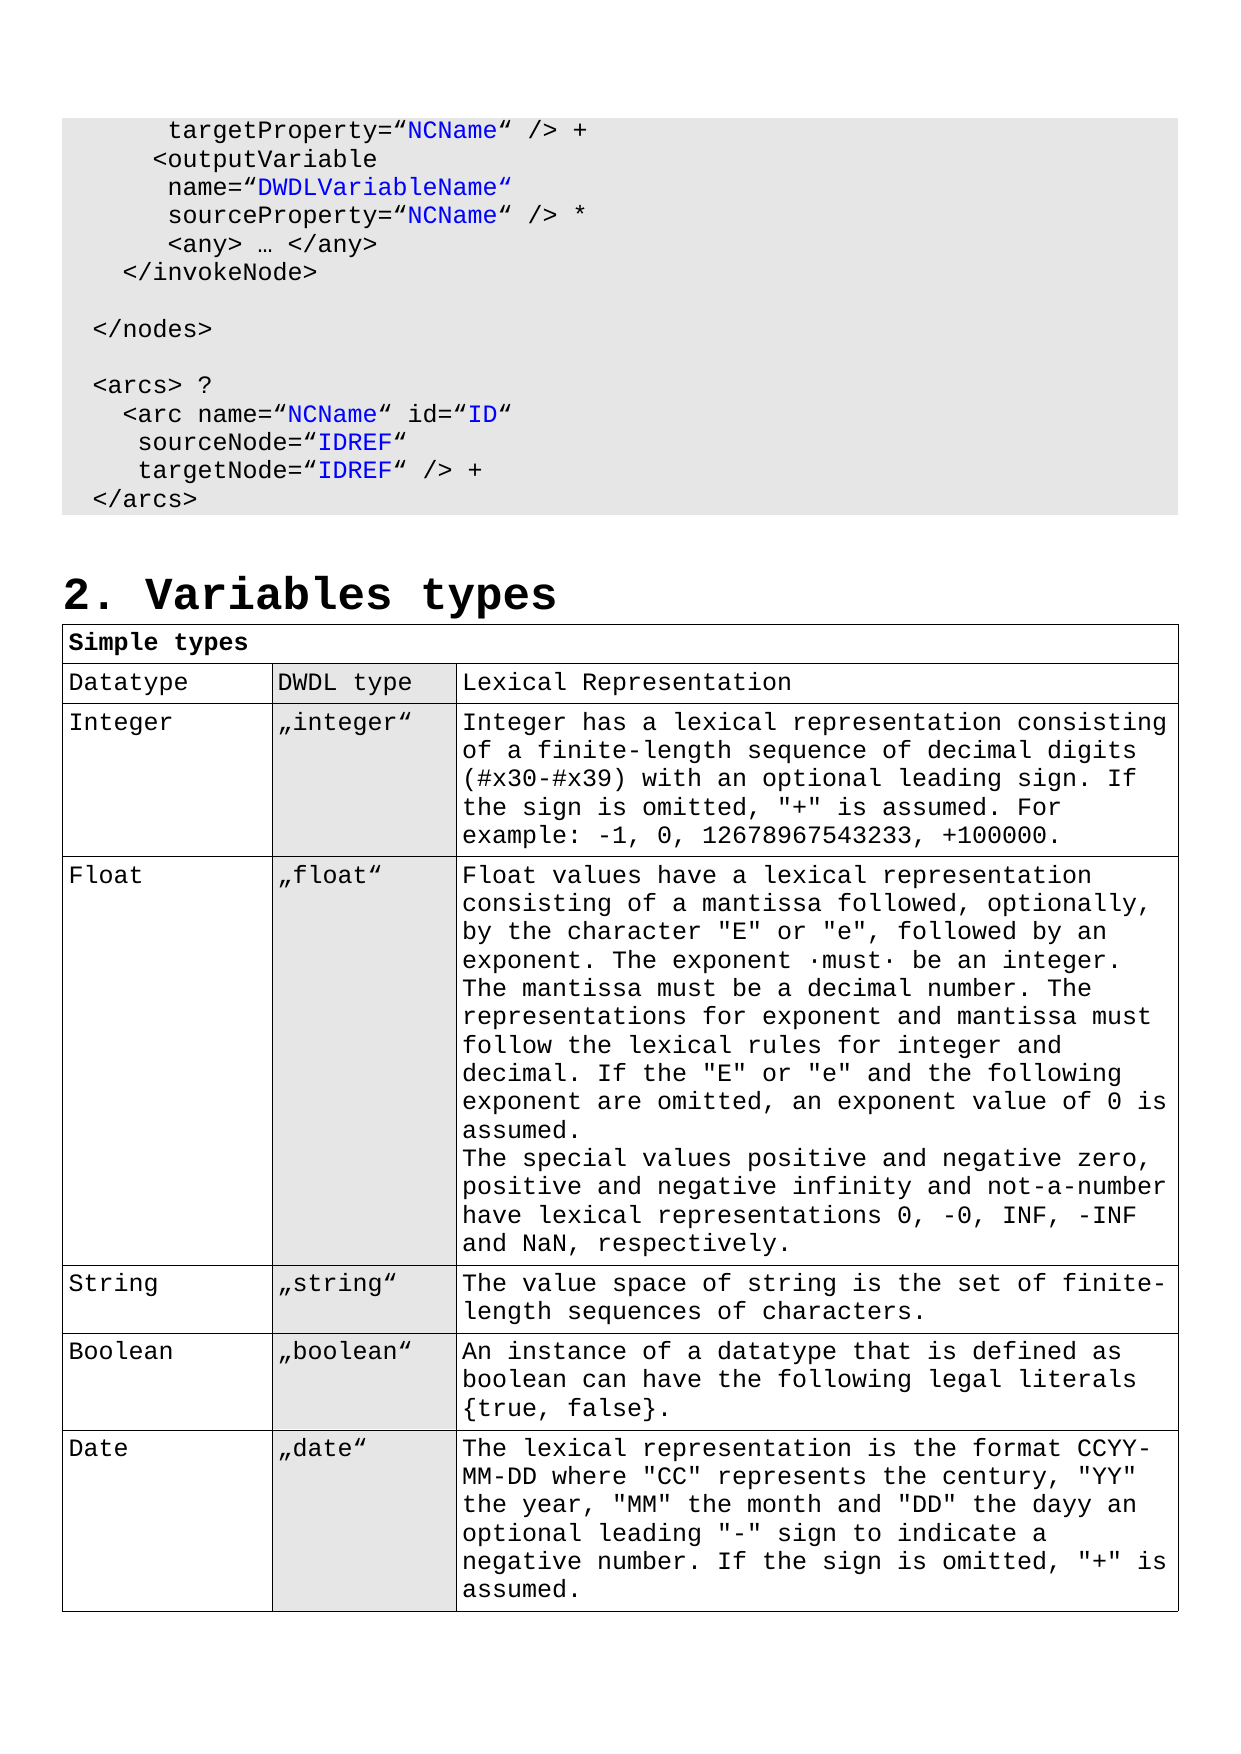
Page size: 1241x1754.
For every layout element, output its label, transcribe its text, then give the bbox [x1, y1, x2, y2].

text sourceProperty=“NCName“ /> * [62, 203, 1178, 231]
table_cell The lexical representation is the format CCYY-MM-DD where "CC" represents the century, "YY" the year, "MM" the month and "DD" the dayy an optional leading "-" sign to indicate a negative number. If the sign is omitted, "+" is assumed. [457, 1431, 1178, 1611]
table_cell „float“ [273, 857, 456, 1265]
table_cell The value space of string is the set of finite-length sequences of characters. [457, 1266, 1178, 1333]
text </invokeNode> [62, 260, 1178, 288]
text name=“DWDLVariableName“ [62, 175, 1178, 203]
table_cell „date“ [273, 1431, 456, 1611]
text </arcs> [62, 486, 1178, 515]
table_cell Float [63, 857, 272, 1265]
text 2. Variables types [62, 571, 1178, 623]
text <outputVariable [62, 146, 1178, 175]
text </nodes> [62, 316, 1178, 345]
text targetNode=“IDREF“ /> + [62, 458, 1178, 486]
text <any> … </any> [62, 231, 1178, 260]
table_cell Integer has a lexical representation consisting of a finite-length sequence of decimal digits (#x30-#x39) with an optional leading sign. If the sign is omitted, "+" is assumed. For example: -1, 0, 12678967543233, +100000. [457, 704, 1178, 856]
text sourceNode=“IDREF“ [62, 430, 1178, 458]
text <arcs> ? [62, 373, 1178, 401]
table_cell Integer [63, 704, 272, 856]
table_cell Datatype [63, 664, 272, 703]
table_cell Lexical Representation [457, 664, 1178, 703]
table_cell „integer“ [273, 704, 456, 856]
table_cell An instance of a datatype that is defined as boolean can have the following legal literals {true, false}. [457, 1334, 1178, 1429]
table_cell Float values have a lexical representation consisting of a mantissa followed, optionally, by the character "E" or "e", followed by an exponent. The exponent ·must· be an integer. The mantissa must be a decimal number. The representations for exponent and mantissa must follow the lexical rules for integer and decimal. If the "E" or "e" and the following exponent are omitted, an exponent value of 0 is assumed. The special values positive and negative zero, positive and negative infinity and not-a-number have lexical representations 0, -0, INF, -INF and NaN, respectively. [457, 857, 1178, 1265]
text <arc name=“NCName“ id=“ID“ [62, 401, 1178, 430]
table_cell Boolean [63, 1334, 272, 1429]
table_header Simple types [63, 625, 1178, 663]
table_cell DWDL type [273, 664, 456, 703]
table_cell Date [63, 1431, 272, 1611]
table_cell String [63, 1266, 272, 1333]
table_cell „boolean“ [273, 1334, 456, 1429]
text targetProperty=“NCName“ /> + [62, 118, 1178, 146]
table_cell „string“ [273, 1266, 456, 1333]
